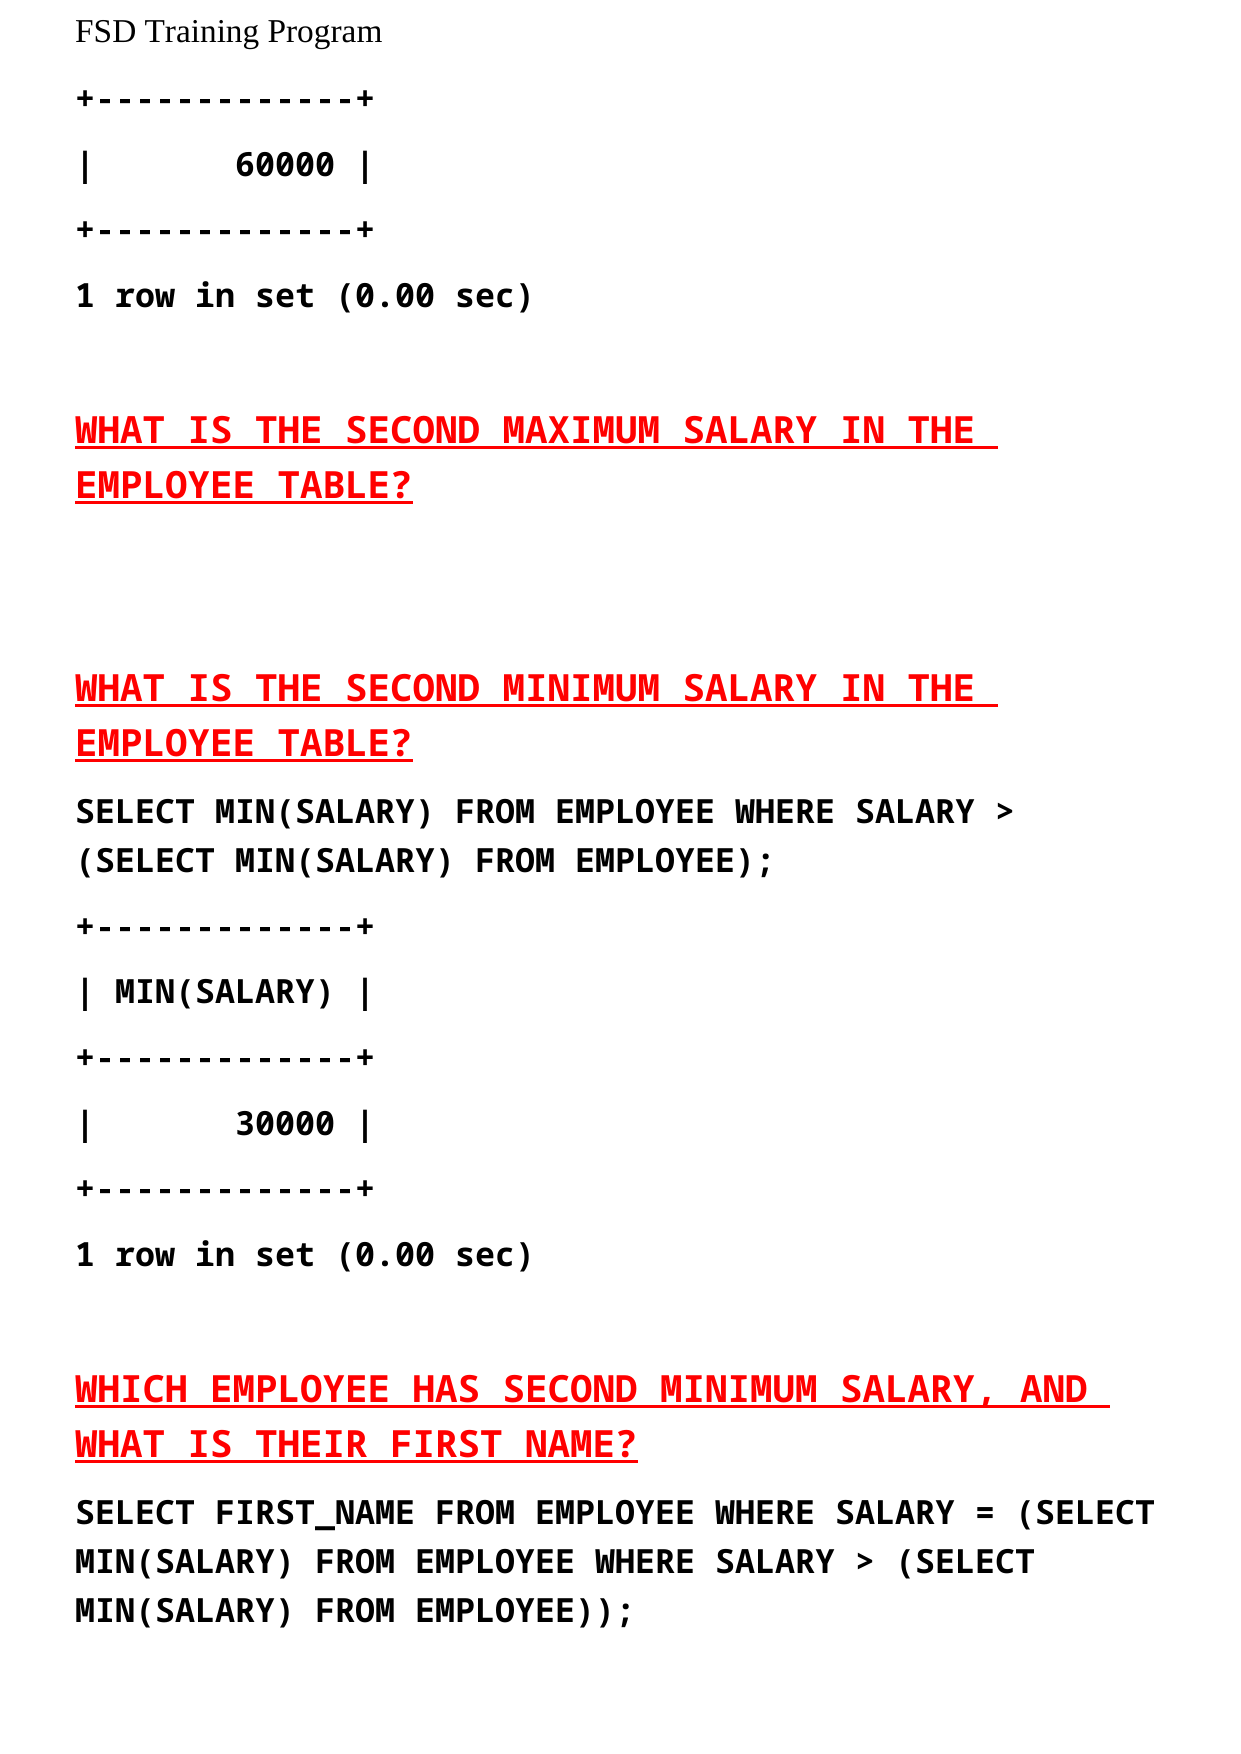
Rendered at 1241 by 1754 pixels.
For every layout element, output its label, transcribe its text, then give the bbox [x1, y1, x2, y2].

text SELECT MIN(SALARY) FROM EMPLOYEE WHERE SALARY > (SELECT MIN(SALARY) FROM EMPLOYEE); [75, 788, 1165, 882]
text | 60000 | [75, 141, 1165, 186]
text 1 row in set (0.00 sec) [75, 272, 1165, 317]
text | MIN(SALARY) | [75, 968, 1165, 1014]
text +-------------+ [75, 1034, 1165, 1079]
text WHAT IS THE SECOND MAXIMUM SALARY IN THE EMPLOYEE TABLE? [75, 403, 1165, 509]
text WHICH EMPLOYEE HAS SECOND MINIMUM SALARY, AND WHAT IS THEIR FIRST NAME? [75, 1362, 1165, 1468]
text SELECT FIRST_NAME FROM EMPLOYEE WHERE SALARY = (SELECT MIN(SALARY) FROM EMPLOYEE WHERE SALARY > (SELECT MIN(SALARY) FROM EMPLOYEE)); [75, 1489, 1165, 1632]
text +-------------+ [75, 206, 1165, 252]
text | 30000 | [75, 1099, 1165, 1145]
text +-------------+ [75, 75, 1165, 120]
text +-------------+ [75, 1165, 1165, 1211]
text WHAT IS THE SECOND MINIMUM SALARY IN THE EMPLOYEE TABLE? [75, 661, 1165, 767]
text +-------------+ [75, 903, 1165, 948]
text 1 row in set (0.00 sec) [75, 1231, 1165, 1276]
